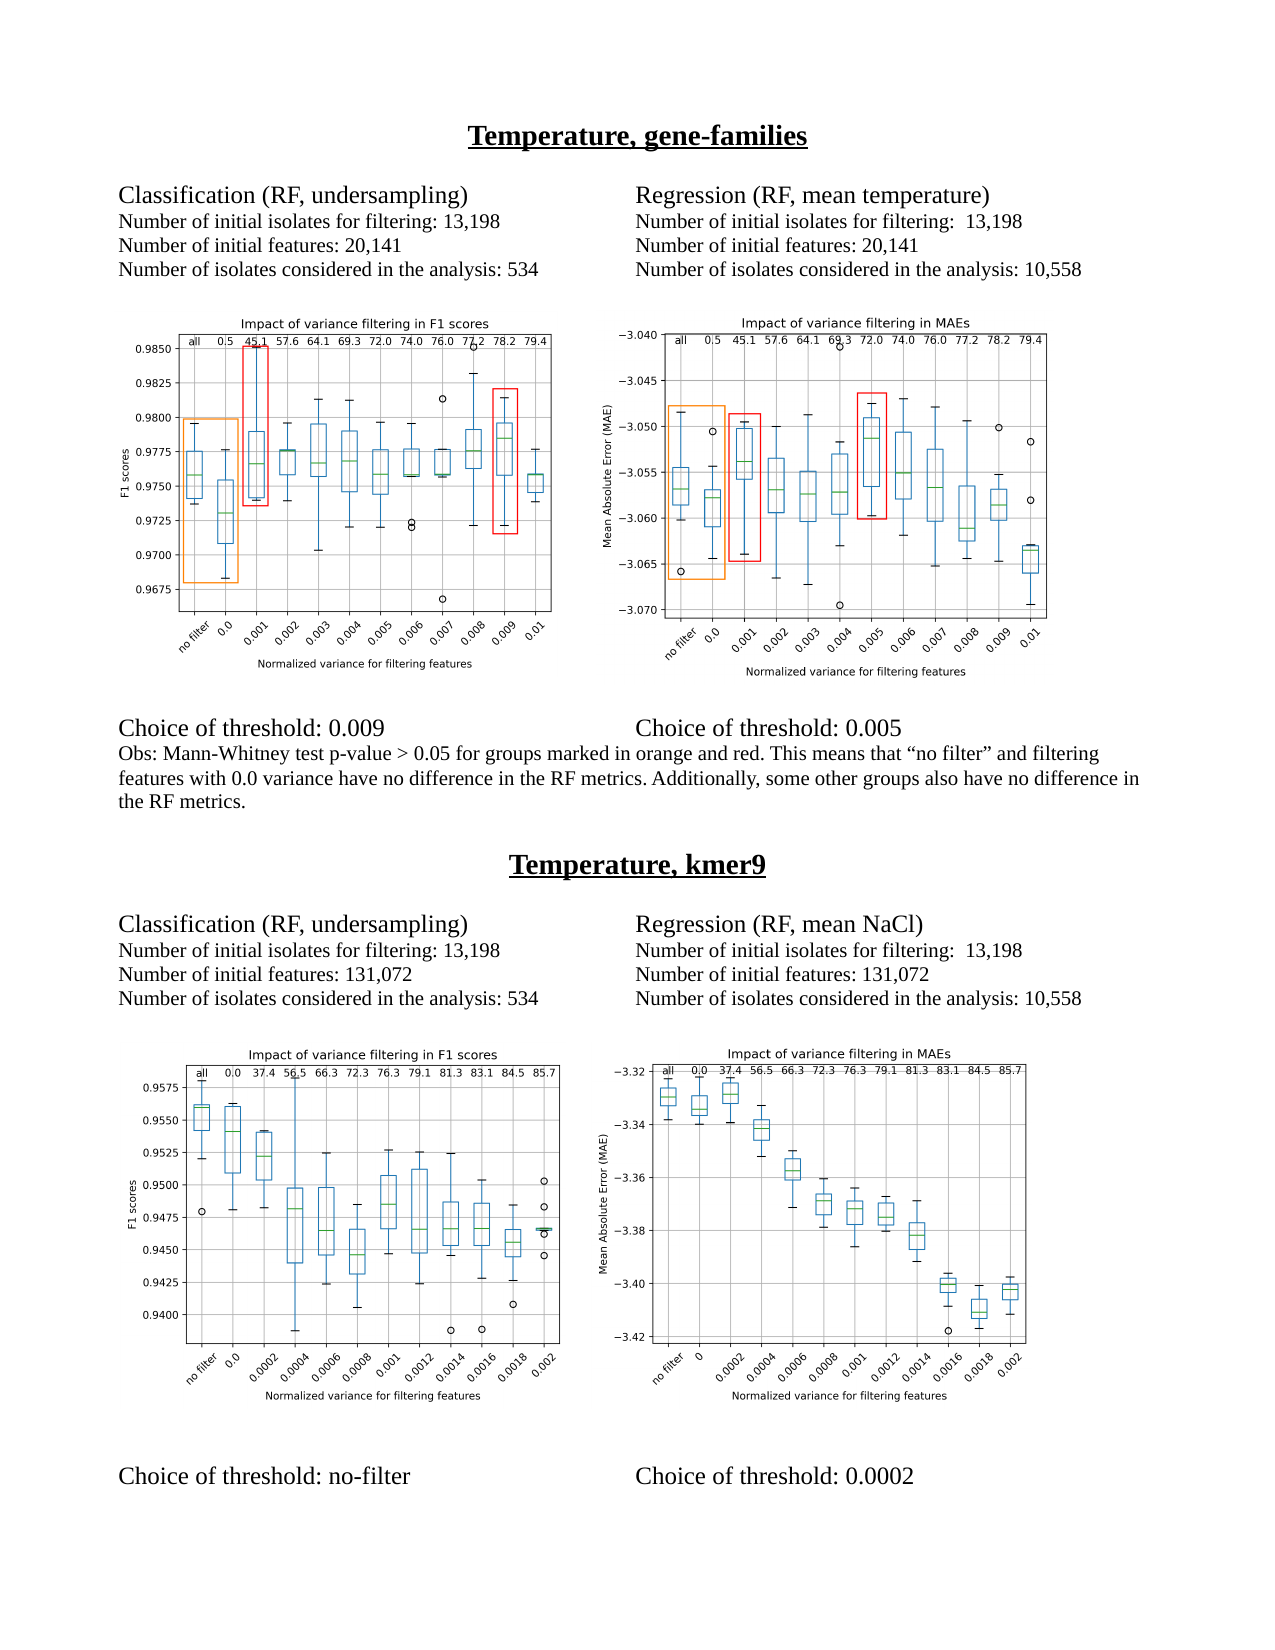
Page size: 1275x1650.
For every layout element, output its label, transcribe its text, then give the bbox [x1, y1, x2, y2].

text Choice of threshold: no-filter Choice of threshold: 0.0002 [118, 1461, 1157, 1490]
text Number of initial isolates for filtering: 13,198 Number of initial isolates for filtering: 13,198 [118, 209, 1157, 233]
picture [595, 310, 1054, 685]
text Number of initial isolates for filtering: 13,198 Number of initial isolates for filtering: 13,198 [118, 938, 1157, 962]
text Classification (RF, undersampling) Regression (RF, mean temperature) [118, 180, 1157, 209]
text Number of isolates considered in the analysis: 534 Number of isolates considered in the analysis: 10,558 [118, 986, 1157, 1010]
text Obs: Mann-Whitney test p-value > 0.05 for groups marked in orange and red. This means that “no filter” and filtering features with 0.0 variance have no difference in the RF metrics. Additionally, some other groups also have no difference in the RF metrics. [118, 741, 1157, 813]
picture [120, 1042, 567, 1409]
picture [591, 1042, 1033, 1409]
text Classification (RF, undersampling) Regression (RF, mean NaCl) [118, 909, 1157, 938]
text Number of initial features: 20,141 Number of initial features: 20,141 [118, 233, 1157, 257]
text Choice of threshold: 0.009 Choice of threshold: 0.005 [118, 713, 1157, 741]
text Number of isolates considered in the analysis: 534 Number of isolates considered in the analysis: 10,558 [118, 257, 1157, 281]
text Temperature, gene-families [118, 118, 1157, 152]
picture [113, 311, 558, 677]
text Temperature, kmer9 [118, 847, 1157, 881]
text Number of initial features: 131,072 Number of initial features: 131,072 [118, 962, 1157, 986]
